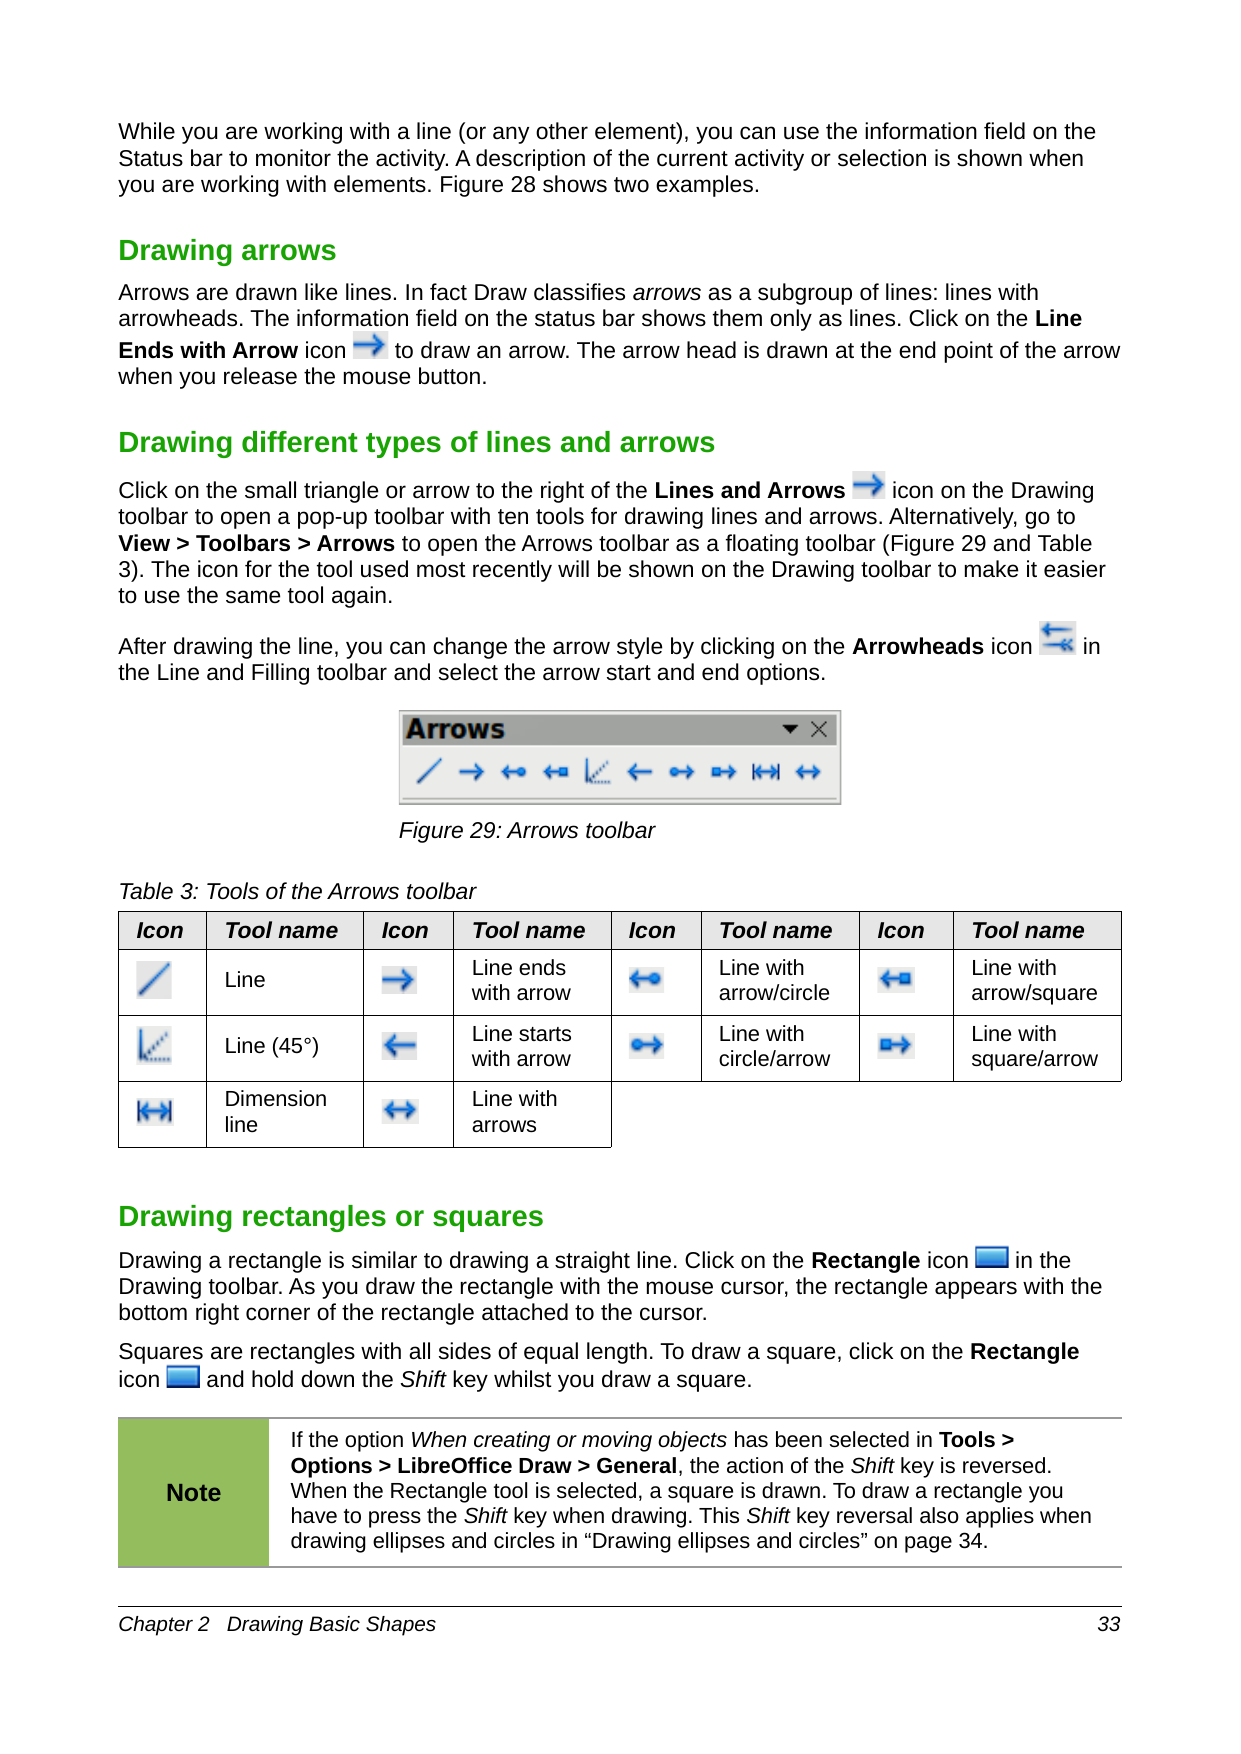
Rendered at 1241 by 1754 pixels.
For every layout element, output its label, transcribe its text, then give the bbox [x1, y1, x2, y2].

subtitle Drawing rectangles or squares [118, 1199, 1122, 1233]
table_cell [364, 1016, 453, 1081]
picture [628, 967, 665, 993]
table_header Icon [119, 912, 206, 949]
picture [877, 967, 915, 993]
table_header Icon [860, 912, 953, 949]
text Click on the small triangle or arrow to the right of the Lines and Arrows icon on the Drawing toolbar to open a pop-up toolbar with ten tools for drawing lines and arrows. Alternatively, go to View > Toolbars > Arrows to open the Arrows toolbar as a floating toolbar (Figure 29 and Table 3). The icon for the tool used most recently will be shown on the Drawing toolbar to make it easier to use the same tool again. [118, 471, 1122, 608]
table_cell [364, 1082, 453, 1147]
table_cell Line with circle/arrow [702, 1016, 859, 1081]
table_cell [119, 950, 206, 1015]
table_cell Line with arrow/circle [702, 950, 859, 1015]
table_cell Line with square/arrow [954, 1016, 1121, 1081]
text After drawing the line, you can change the arrow style by clicking on the Arrowheads icon in the Line and Filling toolbar and select the arrow start and end options. [118, 621, 1122, 686]
picture [352, 331, 389, 359]
picture [136, 961, 172, 999]
table_header Tool name [954, 912, 1121, 949]
subtitle Drawing arrows [118, 233, 1122, 266]
table_cell [860, 950, 953, 1015]
table_cell [860, 1016, 953, 1081]
table_cell [119, 1082, 206, 1147]
picture [628, 1033, 665, 1059]
table_cell [612, 1016, 701, 1081]
table_cell [612, 950, 701, 1015]
table_cell Line ends with arrow [454, 950, 611, 1015]
table_header Note [118, 1419, 269, 1566]
text Squares are rectangles with all sides of equal length. To draw a square, click on the Rectangle icon and hold down the Shift key whilst you draw a square. [118, 1338, 1122, 1392]
picture [166, 1364, 200, 1388]
picture [381, 966, 418, 994]
table_header Icon [612, 912, 701, 949]
picture [398, 710, 842, 805]
table_header If the option When creating or moving objects has been selected in Tools > Options > LibreOffice Draw > General, the action of the Shift key is reversed. When the Rectangle tool is selected, a square is drawn. To draw a rectangle you have to press the Shift key when drawing. This Shift key reversal also applies when drawing ellipses and circles in “Drawing ellipses and circles” on page 34. [269, 1419, 1122, 1566]
text Drawing a rectangle is similar to drawing a straight line. Click on the Rectangle icon in the Drawing toolbar. As you draw the rectangle with the mouse cursor, the rectangle appears with the bottom right corner of the rectangle attached to the cursor. [118, 1245, 1122, 1326]
picture [381, 1032, 418, 1060]
text Arrows are drawn like lines. In fact Draw classifies arrows as a subgroup of lines: lines with arrowheads. The information field on the status bar shows them only as lines. Click on the Line Ends with Arrow icon to draw an arrow. The arrow head is drawn at the end point of the arrow when you release the mouse button. [118, 279, 1122, 390]
table_cell Line (45°) [207, 1016, 363, 1081]
subtitle Drawing different types of lines and arrows [118, 425, 1122, 459]
table_header Tool name [702, 912, 859, 949]
table_cell [953, 1082, 1121, 1147]
text Figure 29: Arrows toolbar [399, 817, 842, 843]
table_cell Line starts with arrow [454, 1016, 611, 1081]
table_cell Line [207, 950, 363, 1015]
picture [1039, 621, 1077, 655]
table_header Tool name [207, 912, 363, 949]
picture [136, 1026, 172, 1065]
text While you are working with a line (or any other element), you can use the information field on the Status bar to monitor the activity. A description of the current activity or selection is shown when you are working with elements. Figure 28 shows two examples. [118, 118, 1122, 197]
picture [381, 1099, 419, 1124]
table_cell Dimension line [207, 1082, 363, 1147]
table_cell [701, 1082, 859, 1147]
table_cell [612, 1082, 701, 1147]
picture [852, 471, 886, 499]
table_header Icon [364, 912, 453, 949]
table_cell Line with arrows [454, 1082, 611, 1147]
table_cell Line with arrow/square [954, 950, 1121, 1015]
picture [975, 1245, 1009, 1268]
table_cell [364, 950, 453, 1015]
text Table 3: Tools of the Arrows toolbar [118, 878, 1122, 904]
table_header Tool name [454, 912, 611, 949]
picture [136, 1098, 174, 1126]
table_cell [859, 1082, 953, 1147]
table_cell [119, 1016, 206, 1081]
picture [877, 1033, 915, 1059]
